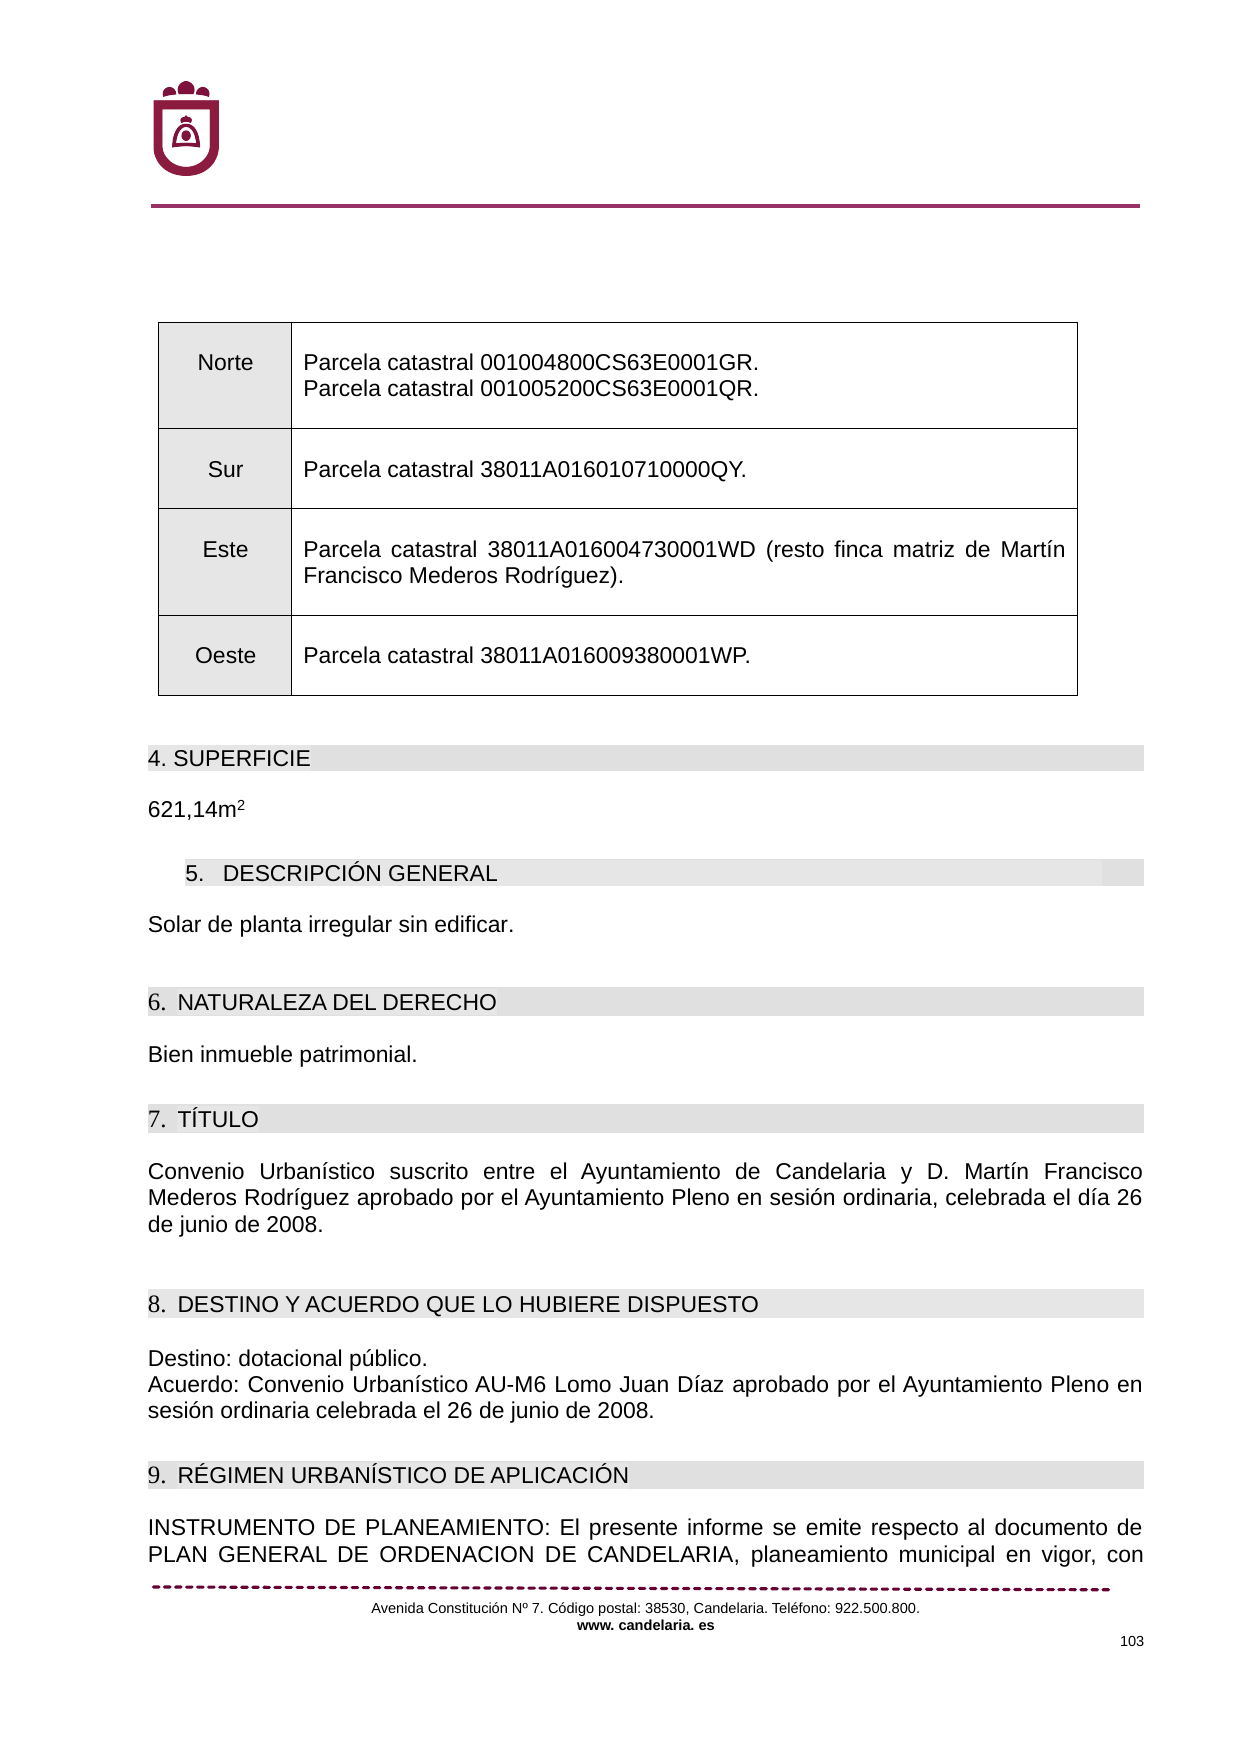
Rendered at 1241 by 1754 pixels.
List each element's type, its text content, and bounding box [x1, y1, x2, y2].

table_cell Este [159, 509, 291, 615]
table_header Parcela catastral 001004800CS63E0001GR. Parcela catastral 001005200CS63E0001QR. [292, 323, 1077, 428]
text Convenio Urbanístico suscrito entre el Ayuntamiento de Candelaria y D. Martín Francisco Mederos Rodríguez aprobado por el Ayuntamiento Pleno en sesión ordinaria, celebrada el día 26 de junio de 2008. [148, 1158, 1144, 1237]
list DESTINO Y ACUERDO QUE LO HUBIERE DISPUESTO [148, 1289, 1144, 1318]
table_cell Parcela catastral 38011A016004730001WD (resto finca matriz de Martín Francisco Mederos Rodríguez). [292, 509, 1077, 615]
table_cell Parcela catastral 38011A016009380001WP. [292, 616, 1077, 695]
text 621,14m2 [148, 796, 1144, 823]
text Bien inmueble patrimonial. [148, 1041, 1144, 1067]
table_header Norte [159, 323, 291, 428]
list TÍTULO [148, 1104, 1144, 1133]
text 4. SUPERFICIE [148, 745, 1144, 771]
text Solar de planta irregular sin edificar. [148, 911, 1144, 937]
table_cell Sur [159, 429, 291, 508]
list NATURALEZA DEL DERECHO [148, 987, 1144, 1016]
text Acuerdo: Convenio Urbanístico AU-M6 Lomo Juan Díaz aprobado por el Ayuntamiento Pleno en sesión ordinaria celebrada el 26 de junio de 2008. [148, 1371, 1144, 1424]
text Destino: dotacional público. [148, 1345, 1144, 1371]
table_cell Oeste [159, 616, 291, 695]
list RÉGIMEN URBANÍSTICO DE APLICACIÓN [148, 1461, 1144, 1489]
list DESCRIPCIÓN GENERAL [185, 859, 1144, 886]
table_cell Parcela catastral 38011A016010710000QY. [292, 429, 1077, 508]
text INSTRUMENTO DE PLANEAMIENTO: El presente informe se emite respecto al documento de PLAN GENERAL DE ORDENACION DE CANDELARIA, planeamiento municipal en vigor, con [148, 1514, 1144, 1567]
